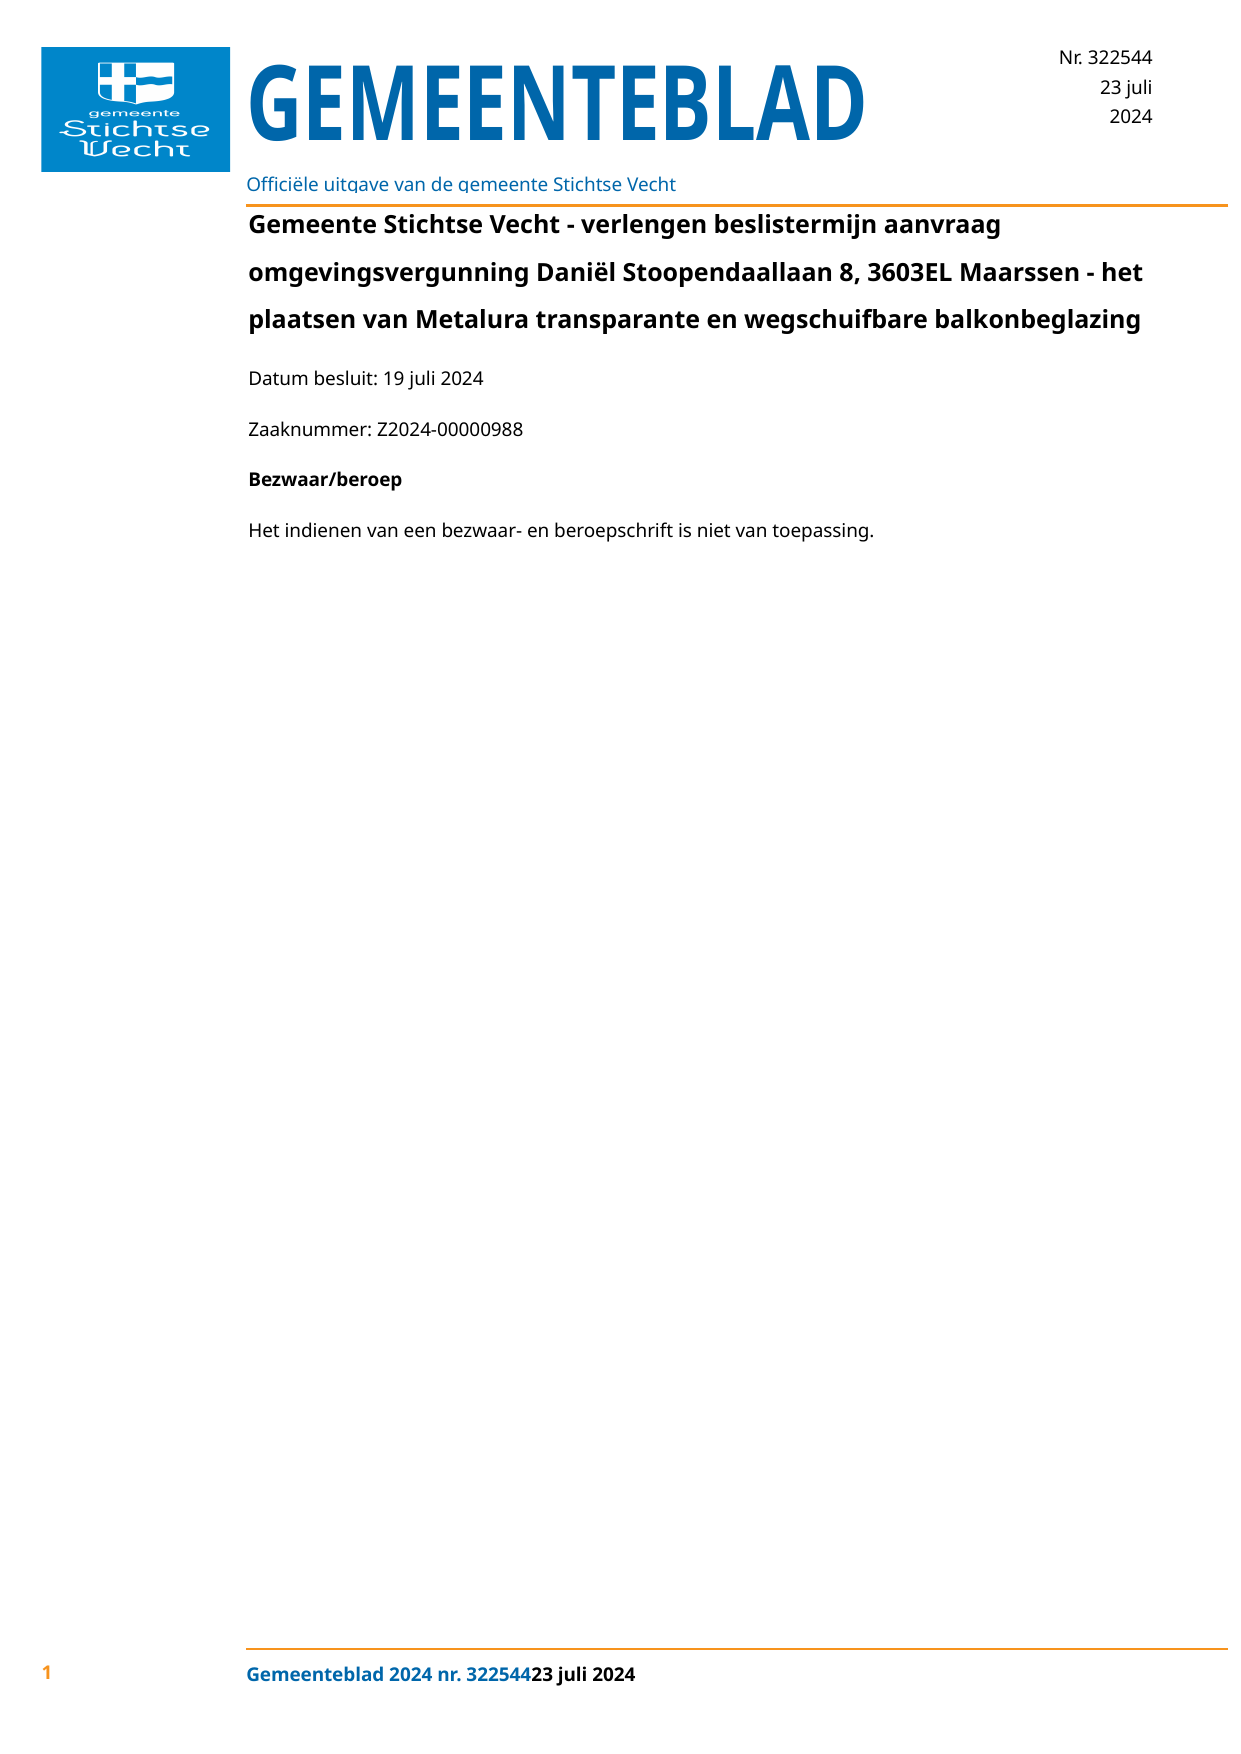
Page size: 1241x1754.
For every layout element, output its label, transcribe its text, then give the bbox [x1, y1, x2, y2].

text Gemeente Stichtse Vecht - verlengen beslistermijn aanvraag omgevingsvergunning Daniël Stoopendaallaan 8, 3603EL Maarssen - het plaatsen van Metalura transparante en wegschuifbare balkonbeglazing [248, 207, 1152, 336]
picture [99, 63, 135, 101]
text Datum besluit: 19 juli 2024 [248, 366, 1152, 391]
picture [137, 63, 174, 103]
text Bezwaar/beroep [248, 466, 1152, 492]
text Het indienen van een bezwaar- en beroepschrift is niet van toepassing. [248, 517, 1152, 542]
text Zaaknummer: Z2024-00000988 [248, 416, 1152, 442]
